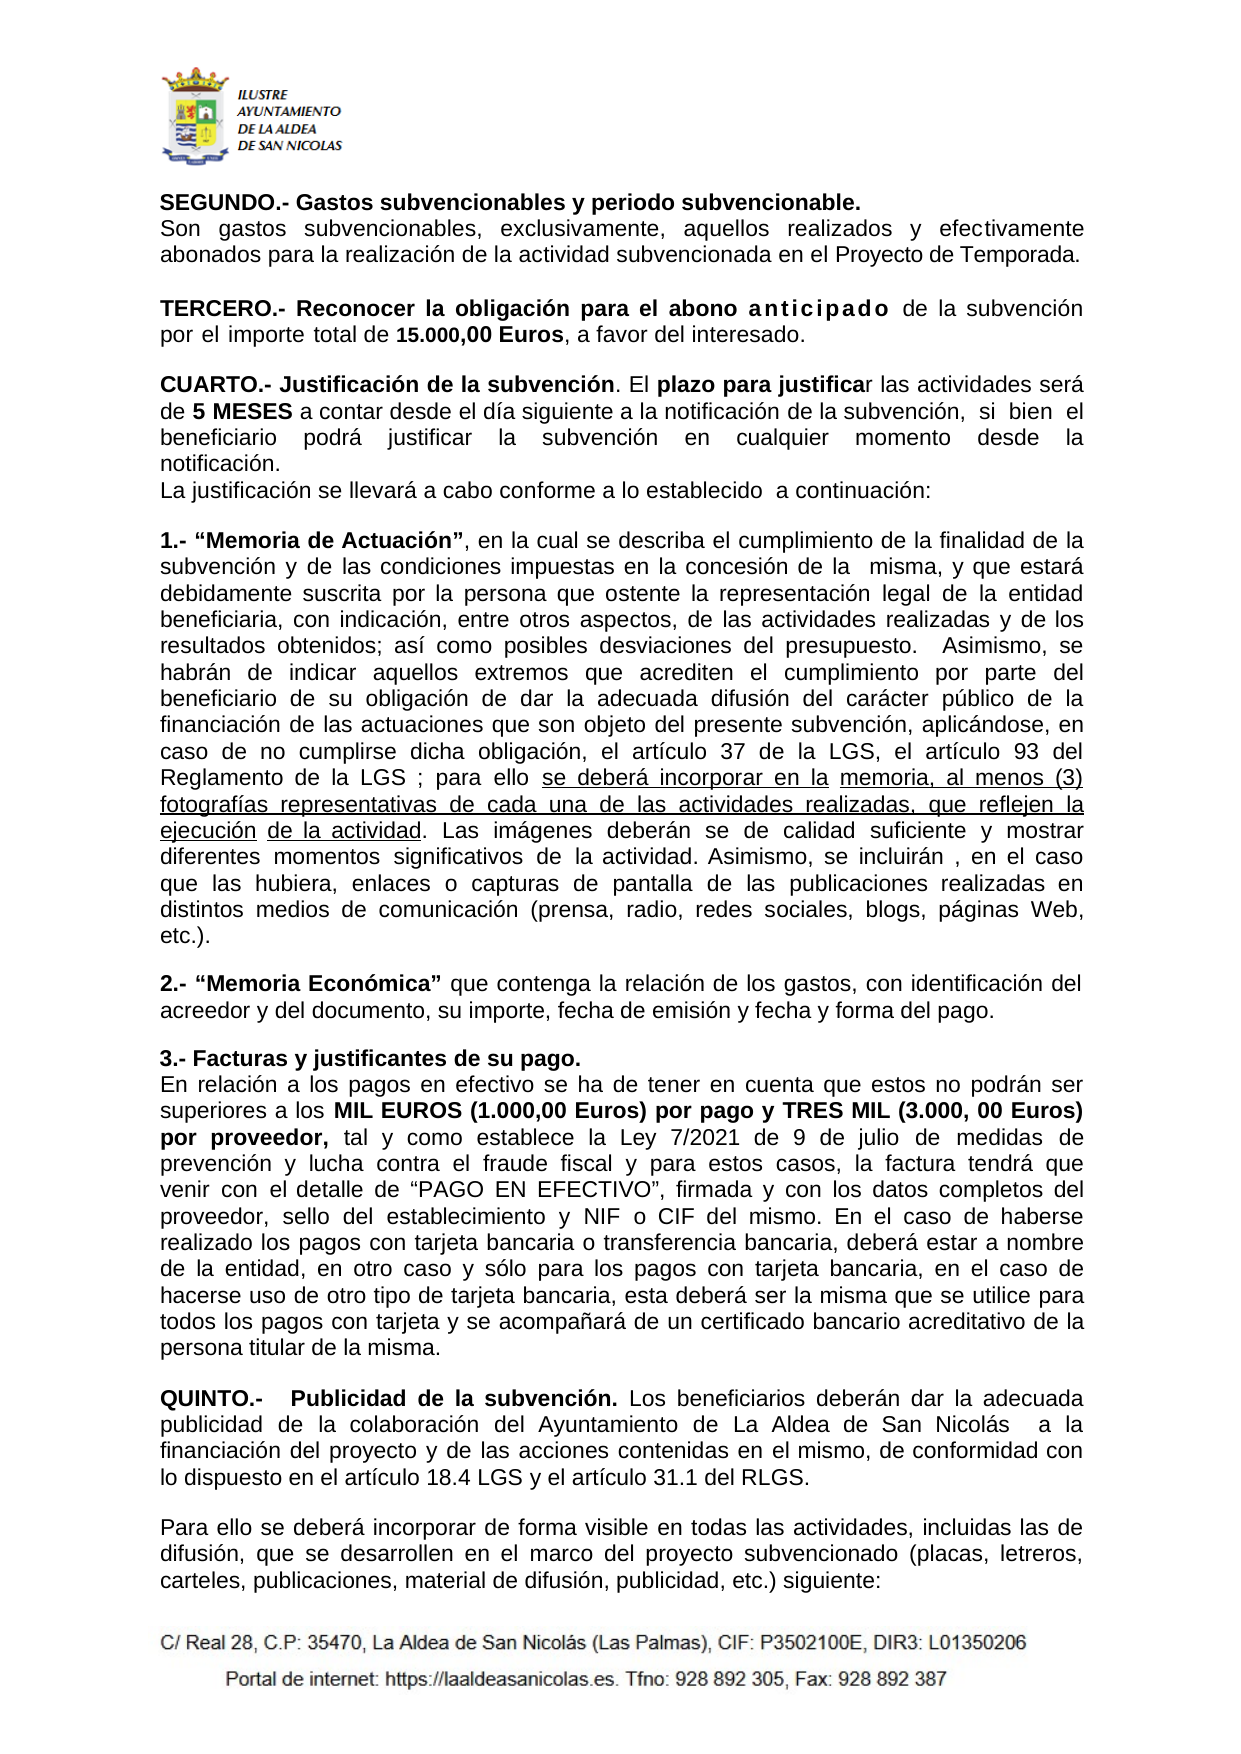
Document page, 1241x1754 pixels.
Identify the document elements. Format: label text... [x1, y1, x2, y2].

text TERCERO.- Reconocer la obligación para el abono anticipado de la subvención por el importe total de 15.000,00 Euros, a favor del interesado. [160, 294, 1084, 347]
text ejecución de la actividad. Las imágenes deberán se de calidad suficiente y mostrar diferentes momentos significativos de la actividad. Asimismo, se incluirán , en el caso que las hubiera, enlaces o capturas de pantalla de las publicaciones realizadas en distintos medios de comunicación (prensa, radio, redes sociales, blogs, páginas Web, etc.). [160, 815, 1084, 949]
text 1.- “Memoria de Actuación”, en la cual se describa el cumplimiento de la finalidad de la subvención y de las condiciones impuestas en la concesión de la misma, y que estará debidamente suscrita por la persona que ostente la representación legal de la entidad beneficiaria, con indicación, entre otros aspectos, de las actividades realizadas y de los resultados obtenidos; así como posibles desviaciones del presupuesto. Asimismo, se habrán de indicar aquellos extremos que acrediten el cumplimiento por parte del beneficiario de su obligación de dar la adecuada difusión del carácter público de la financiación de las actuaciones que son objeto del presente subvención, aplicándose, en caso de no cumplirse dicha obligación, el artículo 37 de la LGS, el artículo 93 del Reglamento de la LGS ; para ello se deberá incorporar en la memoria, al menos (3) fotografías representativas de cada una de las actividades realizadas, que reflejen la [160, 527, 1084, 813]
text 3.- Facturas y justificantes de su pago. [159, 1044, 1087, 1071]
text SEGUNDO.- Gastos subvencionables y periodo subvencionable. [159, 188, 1093, 215]
text La justificación se llevará a cabo conforme a lo establecido a continuación: [160, 477, 1084, 503]
text 2.- “Memoria Económica” que contenga la relación de los gastos, con identificación del acreedor y del documento, su importe, fecha de emisión y fecha y forma del pago. [160, 970, 1082, 1023]
text Son gastos subvencionables, exclusivamente, aquellos realizados y efectivamente abonados para la realización de la actividad subvencionada en el Proyecto de Temporada. [160, 215, 1084, 267]
text En relación a los pagos en efectivo se ha de tener en cuenta que estos no podrán ser superiores a los MIL EUROS (1.000,00 Euros) por pago y TRES MIL (3.000, 00 Euros) por proveedor, tal y como establece la Ley 7/2021 de 9 de julio de medidas de prevención y lucha contra el fraude fiscal y para estos casos, la factura tendrá que venir con el detalle de “PAGO EN EFECTIVO”, firmada y con los datos completos del proveedor, sello del establecimiento y NIF o CIF del mismo. En el caso de haberse realizado los pagos con tarjeta bancaria o transferencia bancaria, deberá estar a nombre de la entidad, en otro caso y sólo para los pagos con tarjeta bancaria, en el caso de hacerse uso de otro tipo de tarjeta bancaria, esta deberá ser la misma que se utilice para todos los pagos con tarjeta y se acompañará de un certificado bancario acreditativo de la persona titular de la misma. [160, 1071, 1084, 1361]
text QUINTO.- Publicidad de la subvención. Los beneficiarios deberán dar la adecuada publicidad de la colaboración del Ayuntamiento de La Aldea de San Nicolás a la financiación del proyecto y de las acciones contenidas en el mismo, de conformidad con lo dispuesto en el artículo 18.4 LGS y el artículo 31.1 del RLGS. [160, 1385, 1084, 1490]
text CUARTO.- Justificación de la subvención. El plazo para justificar las actividades será de 5 MESES a contar desde el día siguiente a la notificación de la subvención, si bien el beneficiario podrá justificar la subvención en cualquier momento desde la notificación. [160, 371, 1084, 477]
picture [148, 1626, 1034, 1695]
picture [148, 59, 358, 173]
text Para ello se deberá incorporar de forma visible en todas las actividades, incluidas las de difusión, que se desarrollen en el marco del proyecto subvencionado (placas, letreros, carteles, publicaciones, material de difusión, publicidad, etc.) siguiente: [160, 1514, 1083, 1593]
